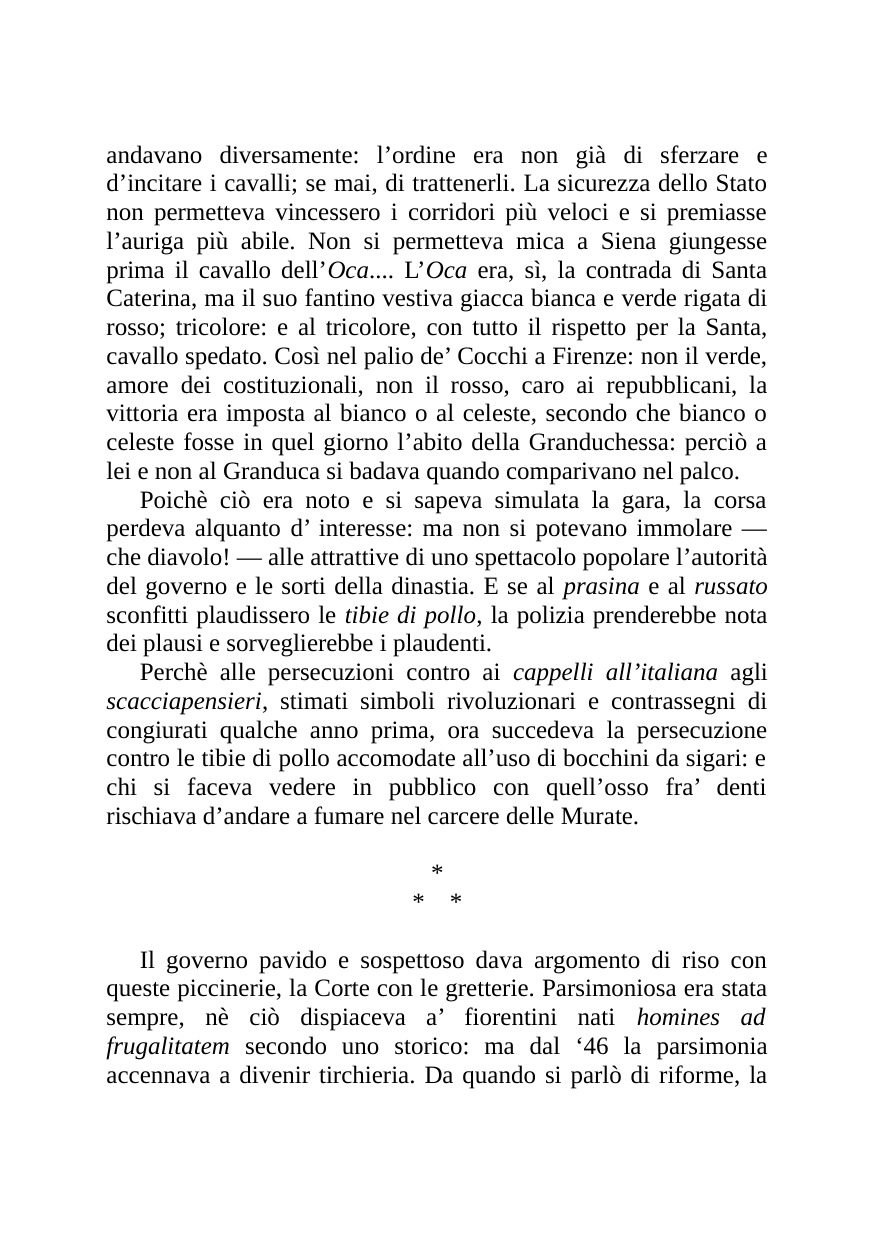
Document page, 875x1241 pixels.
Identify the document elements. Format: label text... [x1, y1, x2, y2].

text Perchè alle persecuzioni contro ai cappelli all’italiana agli scacciapensieri, stimati simboli rivoluzionari e contrassegni di congiurati qualche anno prima, ora succedeva la persecuzione contro le tibie di pollo accomodate all’uso di bocchini da sigari: e chi si faceva vedere in pubblico con quell’osso fra’ denti rischiava d’andare a fumare nel carcere delle Murate. [106, 657, 768, 830]
text Poichè ciò era noto e si sapeva simulata la gara, la corsa perdeva alquanto d’ interesse: ma non si potevano immolare — che diavolo! — alle attrattive di uno spettacolo popolare l’autorità del governo e le sorti della dinastia. E se al prasina e al russato sconfitti plaudissero le tibie di pollo, la polizia prenderebbe nota dei plausi e sorveglierebbe i plaudenti. [106, 485, 768, 657]
text * [106, 858, 768, 887]
text andavano diversamente: l’ordine era non già di sferzare e d’incitare i cavalli; se mai, di trattenerli. La sicurezza dello Stato non permetteva vincessero i corridori più veloci e si premiasse l’auriga più abile. Non si permetteva mica a Siena giungesse prima il cavallo dell’Oca.... L’Oca era, sì, la contrada di Santa Caterina, ma il suo fantino vestiva giacca bianca e verde rigata di rosso; tricolore: e al tricolore, con tutto il rispetto per la Santa, cavallo spedato. Così nel palio de’ Cocchi a Firenze: non il verde, amore dei costituzionali, non il rosso, caro ai repubblicani, la vittoria era imposta al bianco o al celeste, secondo che bianco o celeste fosse in quel giorno l’abito della Granduchessa: perciò a lei e non al Granduca si badava quando comparivano nel palco. [106, 140, 768, 485]
text * * [106, 887, 768, 916]
text Il governo pavido e sospettoso dava argomento di riso con queste piccinerie, la Corte con le gretterie. Parsimoniosa era stata sempre, nè ciò dispiaceva a’ fiorentini nati homines ad frugalitatem secondo uno storico: ma dal ‘46 la parsimonia accennava a divenir tirchieria. Da quando si parlò di riforme, la [106, 945, 768, 1088]
